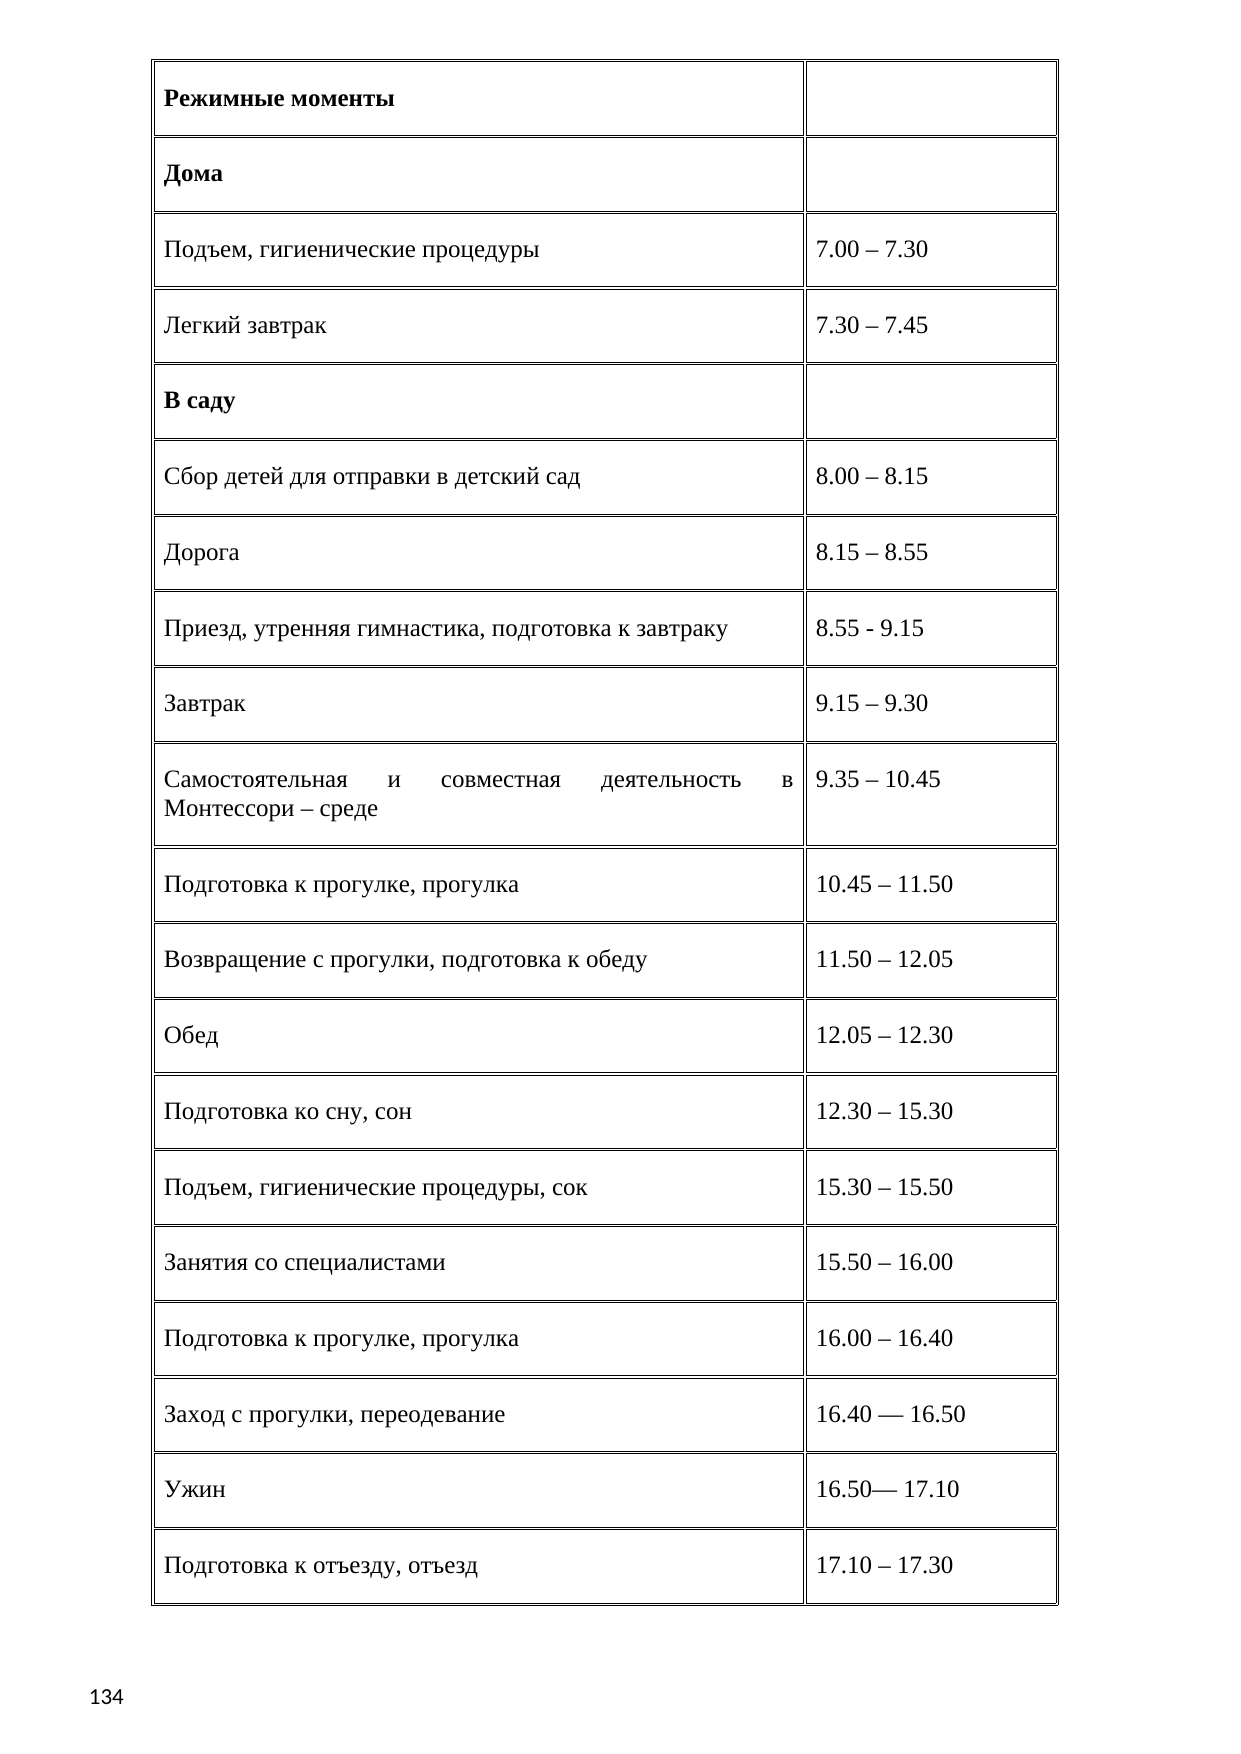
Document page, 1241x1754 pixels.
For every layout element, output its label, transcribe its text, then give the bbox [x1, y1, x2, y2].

table_cell Занятия со специалистами [155, 1227, 803, 1299]
table_cell Самостоятельная и совместная деятельность в Монтессори – среде [155, 744, 803, 845]
table_cell Подготовка к отъезду, отъезд [155, 1530, 803, 1602]
table_cell 16.00 – 16.40 [807, 1303, 1056, 1375]
table_cell Заход с прогулки, переодевание [155, 1379, 803, 1451]
table_cell 7.30 – 7.45 [807, 290, 1056, 362]
table_cell Ужин [155, 1454, 803, 1527]
table_cell Подготовка к прогулке, прогулка [155, 849, 803, 921]
table_cell 8.55 - 9.15 [807, 592, 1056, 665]
table_cell Подготовка ко сну, сон [155, 1076, 803, 1148]
table_cell Сбор детей для отправки в детский сад [155, 441, 803, 513]
table_cell 7.00 – 7.30 [807, 214, 1056, 286]
table_cell Подъем, гигиенические процедуры, сок [155, 1151, 803, 1224]
table_cell Возвращение с прогулки, подготовка к обеду [155, 924, 803, 997]
table_cell 8.00 – 8.15 [807, 441, 1056, 513]
table_cell Обед [155, 1000, 803, 1072]
table_cell Завтрак [155, 668, 803, 741]
table_header Режимные моменты [155, 62, 803, 135]
table_cell 12.05 – 12.30 [807, 1000, 1056, 1072]
table_cell В саду [155, 365, 803, 438]
table_cell Подъем, гигиенические процедуры [155, 214, 803, 286]
table_cell 9.35 – 10.45 [807, 744, 1056, 845]
table_cell 16.50— 17.10 [807, 1454, 1056, 1527]
table_cell 15.50 – 16.00 [807, 1227, 1056, 1299]
table_cell 16.40 — 16.50 [807, 1379, 1056, 1451]
table_cell 9.15 – 9.30 [807, 668, 1056, 741]
table_header [807, 62, 1056, 135]
table_cell 12.30 – 15.30 [807, 1076, 1056, 1148]
table_cell Дома [155, 138, 803, 211]
table_cell 15.30 – 15.50 [807, 1151, 1056, 1224]
table_cell [807, 138, 1056, 211]
table_cell [807, 365, 1056, 438]
table_cell 11.50 – 12.05 [807, 924, 1056, 997]
table_cell 8.15 – 8.55 [807, 517, 1056, 589]
table_cell Приезд, утренняя гимнастика, подготовка к завтраку [155, 592, 803, 665]
table_cell 10.45 – 11.50 [807, 849, 1056, 921]
table_cell 17.10 – 17.30 [807, 1530, 1056, 1602]
table_cell Дорога [155, 517, 803, 589]
table_cell Легкий завтрак [155, 290, 803, 362]
table_cell Подготовка к прогулке, прогулка [155, 1303, 803, 1375]
